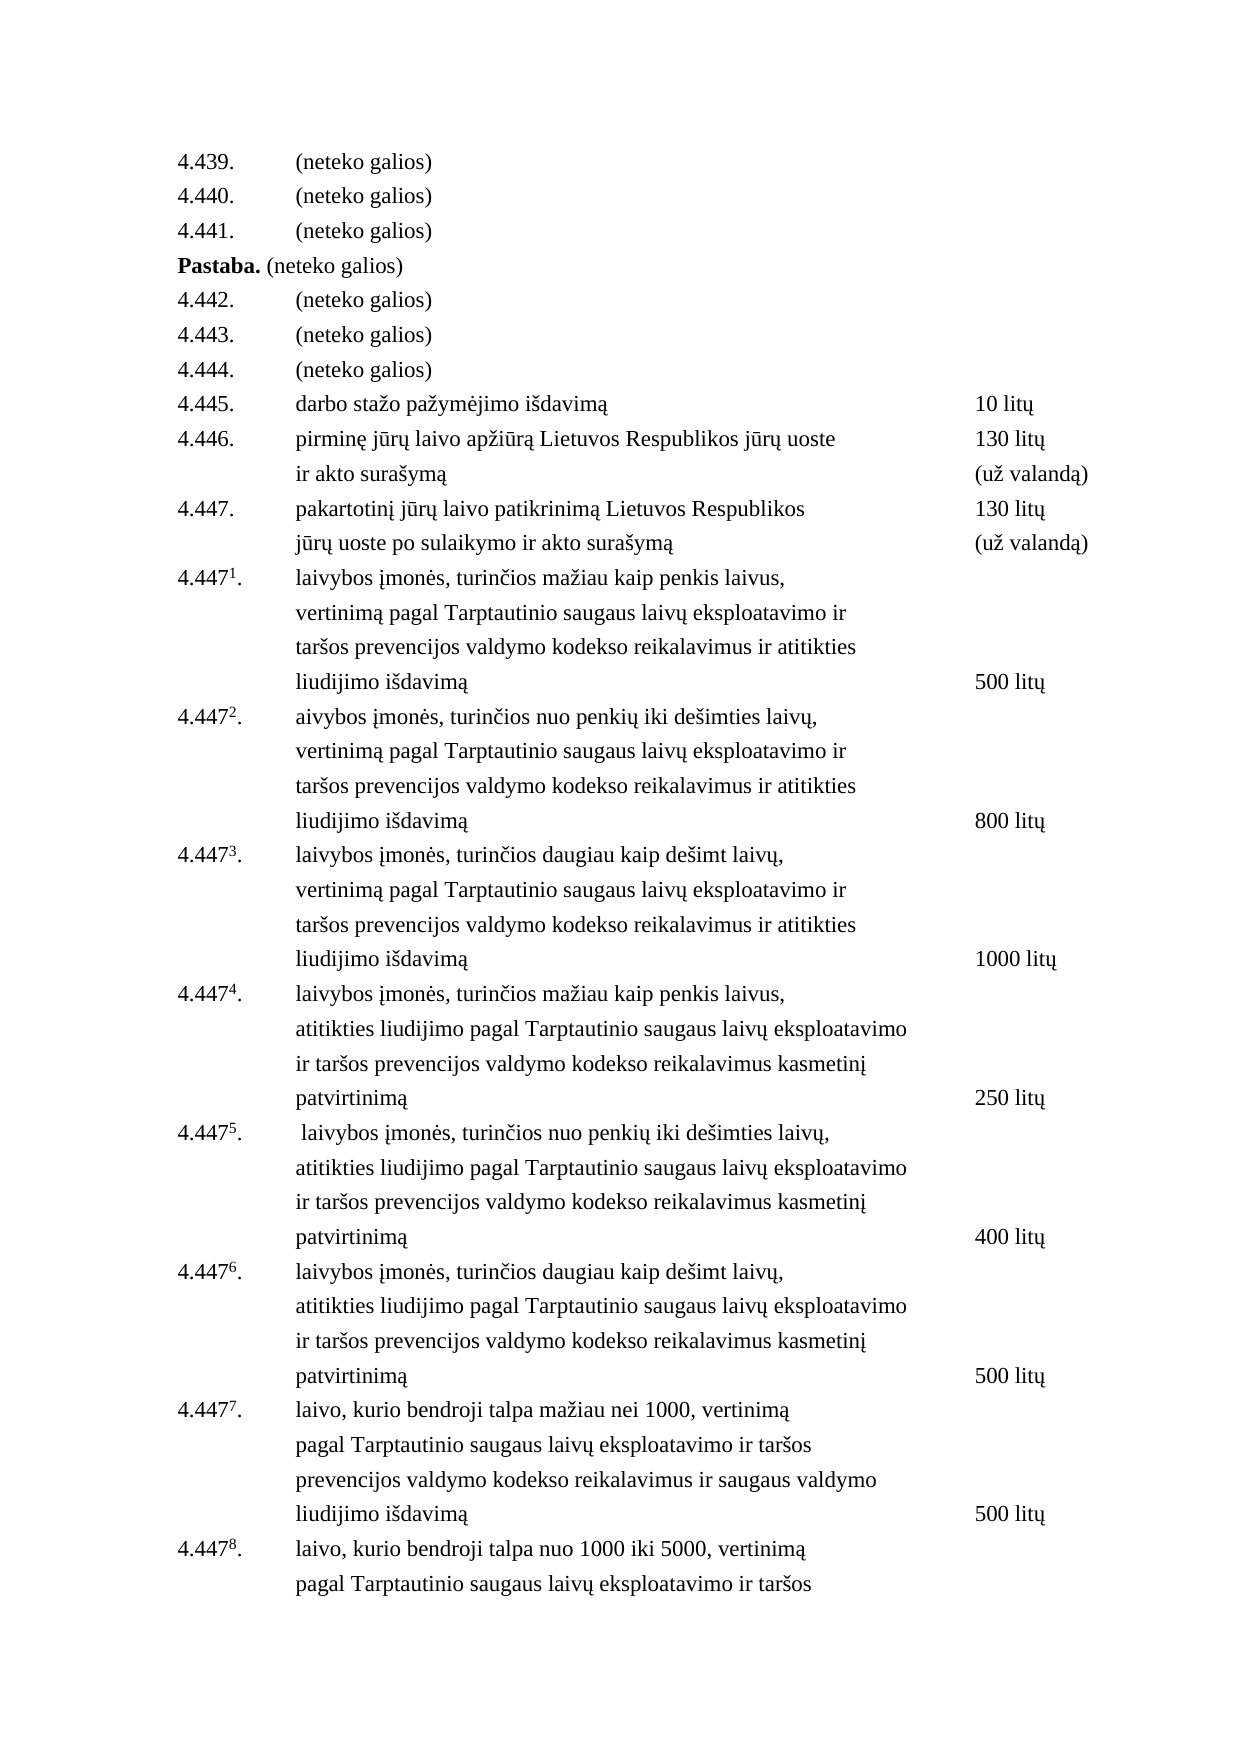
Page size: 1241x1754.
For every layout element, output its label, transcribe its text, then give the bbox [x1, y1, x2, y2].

text prevencijos valdymo kodekso reikalavimus ir saugaus valdymo [295, 1466, 1122, 1492]
text ir akto surašymą (už valandą) [177, 460, 1122, 486]
text liudijimo išdavimą 1000 litų [295, 946, 1122, 972]
text 4.439. (neteko galios) [177, 148, 1122, 174]
text 4.4471. laivybos įmonės, turinčios mažiau kaip penkis laivus, [177, 564, 1122, 590]
text pagal Tarptautinio saugaus laivų eksploatavimo ir taršos [295, 1570, 1122, 1596]
text vertinimą pagal Tarptautinio saugaus laivų eksploatavimo ir [295, 599, 1122, 625]
text liudijimo išdavimą 500 litų [295, 1501, 1122, 1527]
text patvirtinimą 250 litų [295, 1084, 1122, 1111]
text 4.4477. laivo, kurio bendroji talpa mažiau nei 1000, vertinimą [177, 1396, 1122, 1423]
text ir taršos prevencijos valdymo kodekso reikalavimus kasmetinį [295, 1188, 1122, 1215]
text 4.442. (neteko galios) [177, 286, 1122, 313]
text pagal Tarptautinio saugaus laivų eksploatavimo ir taršos [295, 1431, 1122, 1457]
text ir taršos prevencijos valdymo kodekso reikalavimus kasmetinį [295, 1049, 1122, 1076]
text liudijimo išdavimą 500 litų [295, 668, 1122, 694]
text taršos prevencijos valdymo kodekso reikalavimus ir atitikties [295, 911, 1122, 937]
text 4.4475. laivybos įmonės, turinčios nuo penkių iki dešimties laivų, [177, 1119, 1122, 1145]
text 4.444. (neteko galios) [177, 356, 1122, 382]
text 4.447. pakartotinį jūrų laivo patikrinimą Lietuvos Respublikos 130 litų [177, 494, 1122, 521]
text 4.4478. laivo, kurio bendroji talpa nuo 1000 iki 5000, vertinimą [177, 1535, 1122, 1562]
text taršos prevencijos valdymo kodekso reikalavimus ir atitikties [295, 633, 1122, 660]
text 4.443. (neteko galios) [177, 321, 1122, 347]
text vertinimą pagal Tarptautinio saugaus laivų eksploatavimo ir [295, 737, 1122, 764]
text vertinimą pagal Tarptautinio saugaus laivų eksploatavimo ir [295, 876, 1122, 902]
text 4.4472. aivybos įmonės, turinčios nuo penkių iki dešimties laivų, [177, 703, 1122, 729]
text 4.441. (neteko galios) [177, 217, 1122, 243]
text atitikties liudijimo pagal Tarptautinio saugaus laivų eksploatavimo [295, 1015, 1122, 1041]
text 4.440. (neteko galios) [177, 182, 1122, 209]
text jūrų uoste po sulaikymo ir akto surašymą (už valandą) [177, 529, 1122, 556]
text 4.4476. laivybos įmonės, turinčios daugiau kaip dešimt laivų, [177, 1258, 1122, 1284]
text Pastaba. (neteko galios) [177, 252, 1122, 278]
text 4.446. pirminę jūrų laivo apžiūrą Lietuvos Respublikos jūrų uoste 130 litų [177, 425, 1122, 452]
text atitikties liudijimo pagal Tarptautinio saugaus laivų eksploatavimo [295, 1292, 1122, 1319]
text liudijimo išdavimą 800 litų [295, 807, 1122, 833]
text 4.4473. laivybos įmonės, turinčios daugiau kaip dešimt laivų, [177, 841, 1122, 868]
text 4.445. darbo stažo pažymėjimo išdavimą 10 litų [177, 391, 1122, 417]
text taršos prevencijos valdymo kodekso reikalavimus ir atitikties [295, 772, 1122, 798]
text ir taršos prevencijos valdymo kodekso reikalavimus kasmetinį [295, 1327, 1122, 1353]
text atitikties liudijimo pagal Tarptautinio saugaus laivų eksploatavimo [295, 1154, 1122, 1180]
text patvirtinimą 400 litų [295, 1223, 1122, 1249]
text 4.4474. laivybos įmonės, turinčios mažiau kaip penkis laivus, [177, 980, 1122, 1007]
text patvirtinimą 500 litų [295, 1362, 1122, 1388]
